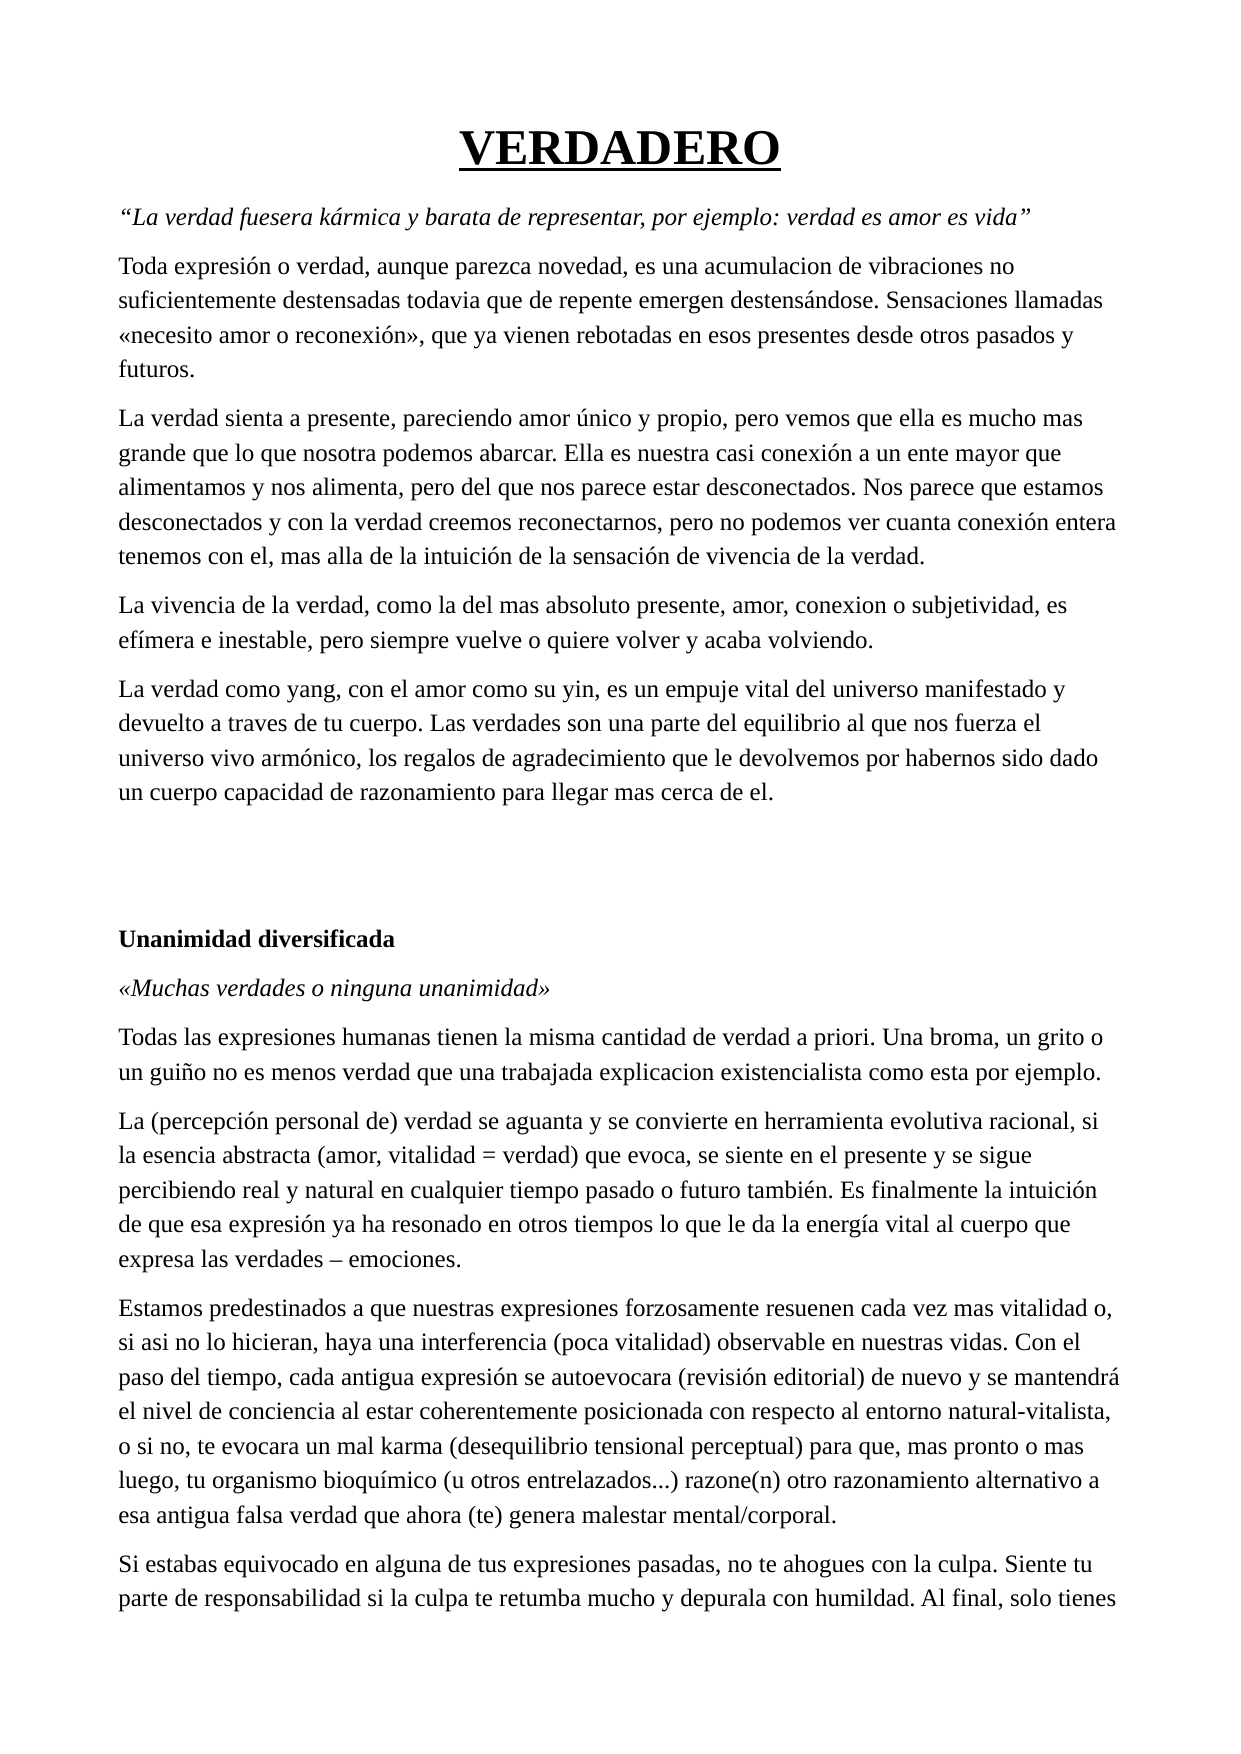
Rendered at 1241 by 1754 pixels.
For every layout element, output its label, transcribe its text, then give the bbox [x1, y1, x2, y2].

text La verdad sienta a presente, pareciendo amor único y propio, pero vemos que ella es mucho mas grande que lo que nosotra podemos abarcar. Ella es nuestra casi conexión a un ente mayor que alimentamos y nos alimenta, pero del que nos parece estar desconectados. Nos parece que estamos desconectados y con la verdad creemos reconectarnos, pero no podemos ver cuanta conexión entera tenemos con el, mas alla de la intuición de la sensación de vivencia de la verdad. [118, 403, 1122, 570]
text Toda expresión o verdad, aunque parezca novedad, es una acumulacion de vibraciones no suficientemente destensadas todavia que de repente emergen destensándose. Sensaciones llamadas «necesito amor o reconexión», que ya vienen rebotadas en esos presentes desde otros pasados y futuros. [118, 251, 1122, 383]
text Si estabas equivocado en alguna de tus expresiones pasadas, no te ahogues con la culpa. Siente tu parte de responsabilidad si la culpa te retumba mucho y depurala con humildad. Al final, solo tienes [118, 1549, 1122, 1612]
text La verdad como yang, con el amor como su yin, es un empuje vital del universo manifestado y devuelto a traves de tu cuerpo. Las verdades son una parte del equilibrio al que nos fuerza el universo vivo armónico, los regalos de agradecimiento que le devolvemos por habernos sido dado un cuerpo capacidad de razonamiento para llegar mas cerca de el. [118, 674, 1122, 806]
text Todas las expresiones humanas tienen la misma cantidad de verdad a priori. Una broma, un grito o un guiño no es menos verdad que una trabajada explicacion existencialista como esta por ejemplo. [118, 1022, 1122, 1086]
text La vivencia de la verdad, como la del mas absoluto presente, amor, conexion o subjetividad, es efímera e inestable, pero siempre vuelve o quiere volver y acaba volviendo. [118, 590, 1122, 653]
text «Muchas verdades o ninguna unanimidad» [118, 973, 1122, 1002]
text “La verdad fuesera kármica y barata de representar, por ejemplo: verdad es amor es vida” [118, 202, 1122, 230]
text La (percepción personal de) verdad se aguanta y se convierte en herramienta evolutiva racional, si la esencia abstracta (amor, vitalidad = verdad) que evoca, se siente en el presente y se sigue percibiendo real y natural en cualquier tiempo pasado o futuro también. Es finalmente la intuición de que esa expresión ya ha resonado en otros tiempos lo que le da la energía vital al cuerpo que expresa las verdades – emociones. [118, 1106, 1122, 1273]
text Unanimidad diversificada [118, 924, 1122, 953]
text VERDADERO [118, 118, 1122, 176]
text Estamos predestinados a que nuestras expresiones forzosamente resuenen cada vez mas vitalidad o, si asi no lo hicieran, haya una interferencia (poca vitalidad) observable en nuestras vidas. Con el paso del tiempo, cada antigua expresión se autoevocara (revisión editorial) de nuevo y se mantendrá el nivel de conciencia al estar coherentemente posicionada con respecto al entorno natural-vitalista, o si no, te evocara un mal karma (desequilibrio tensional perceptual) para que, mas pronto o mas luego, tu organismo bioquímico (u otros entrelazados...) razone(n) otro razonamiento alternativo a esa antigua falsa verdad que ahora (te) genera malestar mental/corporal. [118, 1293, 1122, 1529]
